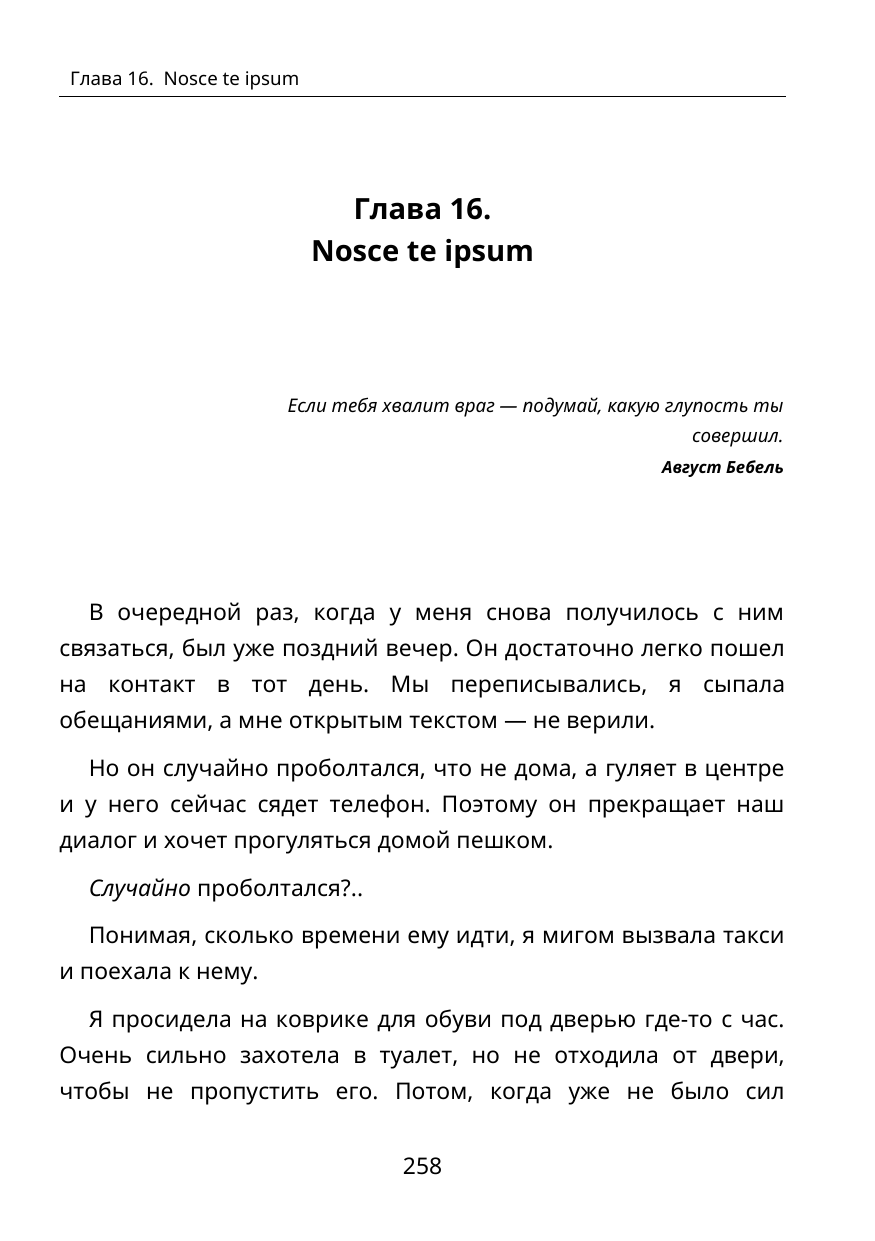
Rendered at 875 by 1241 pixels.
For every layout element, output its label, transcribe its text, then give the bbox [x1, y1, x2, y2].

text Если тебя хвалит враг — подумай, какую глупость ты совершил. [207, 388, 786, 448]
text Но он случайно проболтался, что не дома, а гуляет в центре и у него сейчас сядет телефон. Поэтому он прекращает наш диалог и хочет прогуляться домой пешком. [59, 752, 786, 855]
text Август Бебель [118, 448, 786, 478]
subtitle Глава 16. Nosce te ipsum [59, 185, 786, 270]
text Я просидела на коврике для обуви под дверью где-то с час. Очень сильно захотела в туалет, но не отходила от двери, чтобы не пропустить его. Потом, когда уже не было сил [59, 1003, 786, 1106]
text Понимая, сколько времени ему идти, я мигом вызвала такси и поехала к нему. [59, 919, 786, 986]
text В очередной раз, когда у меня снова получилось с ним связаться, был уже поздний вечер. Он достаточно легко пошел на контакт в тот день. Мы переписывались, я сыпала обещаниями, а мне открытым текстом — не верили. [59, 596, 786, 735]
text Случайно проболтался?.. [59, 871, 786, 903]
